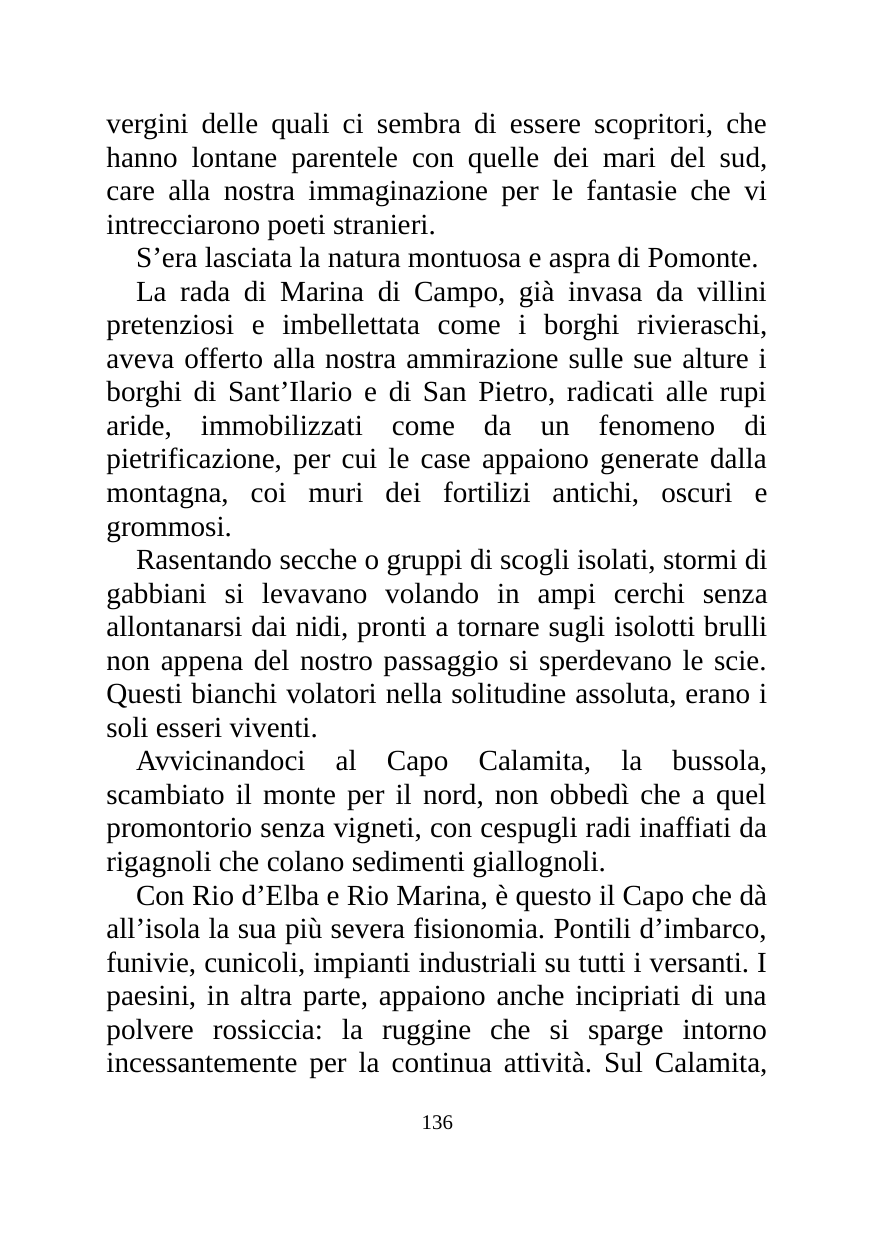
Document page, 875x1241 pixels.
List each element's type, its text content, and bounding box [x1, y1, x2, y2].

text vergini delle quali ci sembra di essere scopritori, che hanno lontane parentele con quelle dei mari del sud, care alla nostra immaginazione per le fantasie che vi intrecciarono poeti stranieri. [106, 106, 768, 240]
text S’era lasciata la natura montuosa e aspra di Pomonte. [106, 240, 768, 274]
text Con Rio d’Elba e Rio Marina, è questo il Capo che dà all’isola la sua più severa fisionomia. Pontili d’imbarco, funivie, cunicoli, impianti industriali su tutti i versanti. I paesini, in altra parte, appaiono anche incipriati di una polvere rossiccia: la ruggine che si sparge intorno incessantemente per la continua attività. Sul Calamita, [106, 878, 768, 1079]
text Rasentando secche o gruppi di scogli isolati, stormi di gabbiani si levavano volando in ampi cerchi senza allontanarsi dai nidi, pronti a tornare sugli isolotti brulli non appena del nostro passaggio si sperdevano le scie. Questi bianchi volatori nella solitudine assoluta, erano i soli esseri viventi. [106, 542, 768, 743]
text La rada di Marina di Campo, già invasa da villini pretenziosi e imbellettata come i borghi rivieraschi, aveva offerto alla nostra ammirazione sulle sue alture i borghi di Sant’Ilario e di San Pietro, radicati alle rupi aride, immobilizzati come da un fenomeno di pietrificazione, per cui le case appaiono generate dalla montagna, coi muri dei fortilizi antichi, oscuri e grommosi. [106, 274, 768, 542]
text Avvicinandoci al Capo Calamita, la bussola, scambiato il monte per il nord, non obbedì che a quel promontorio senza vigneti, con cespugli radi inaffiati da rigagnoli che colano sedimenti giallognoli. [106, 743, 768, 878]
